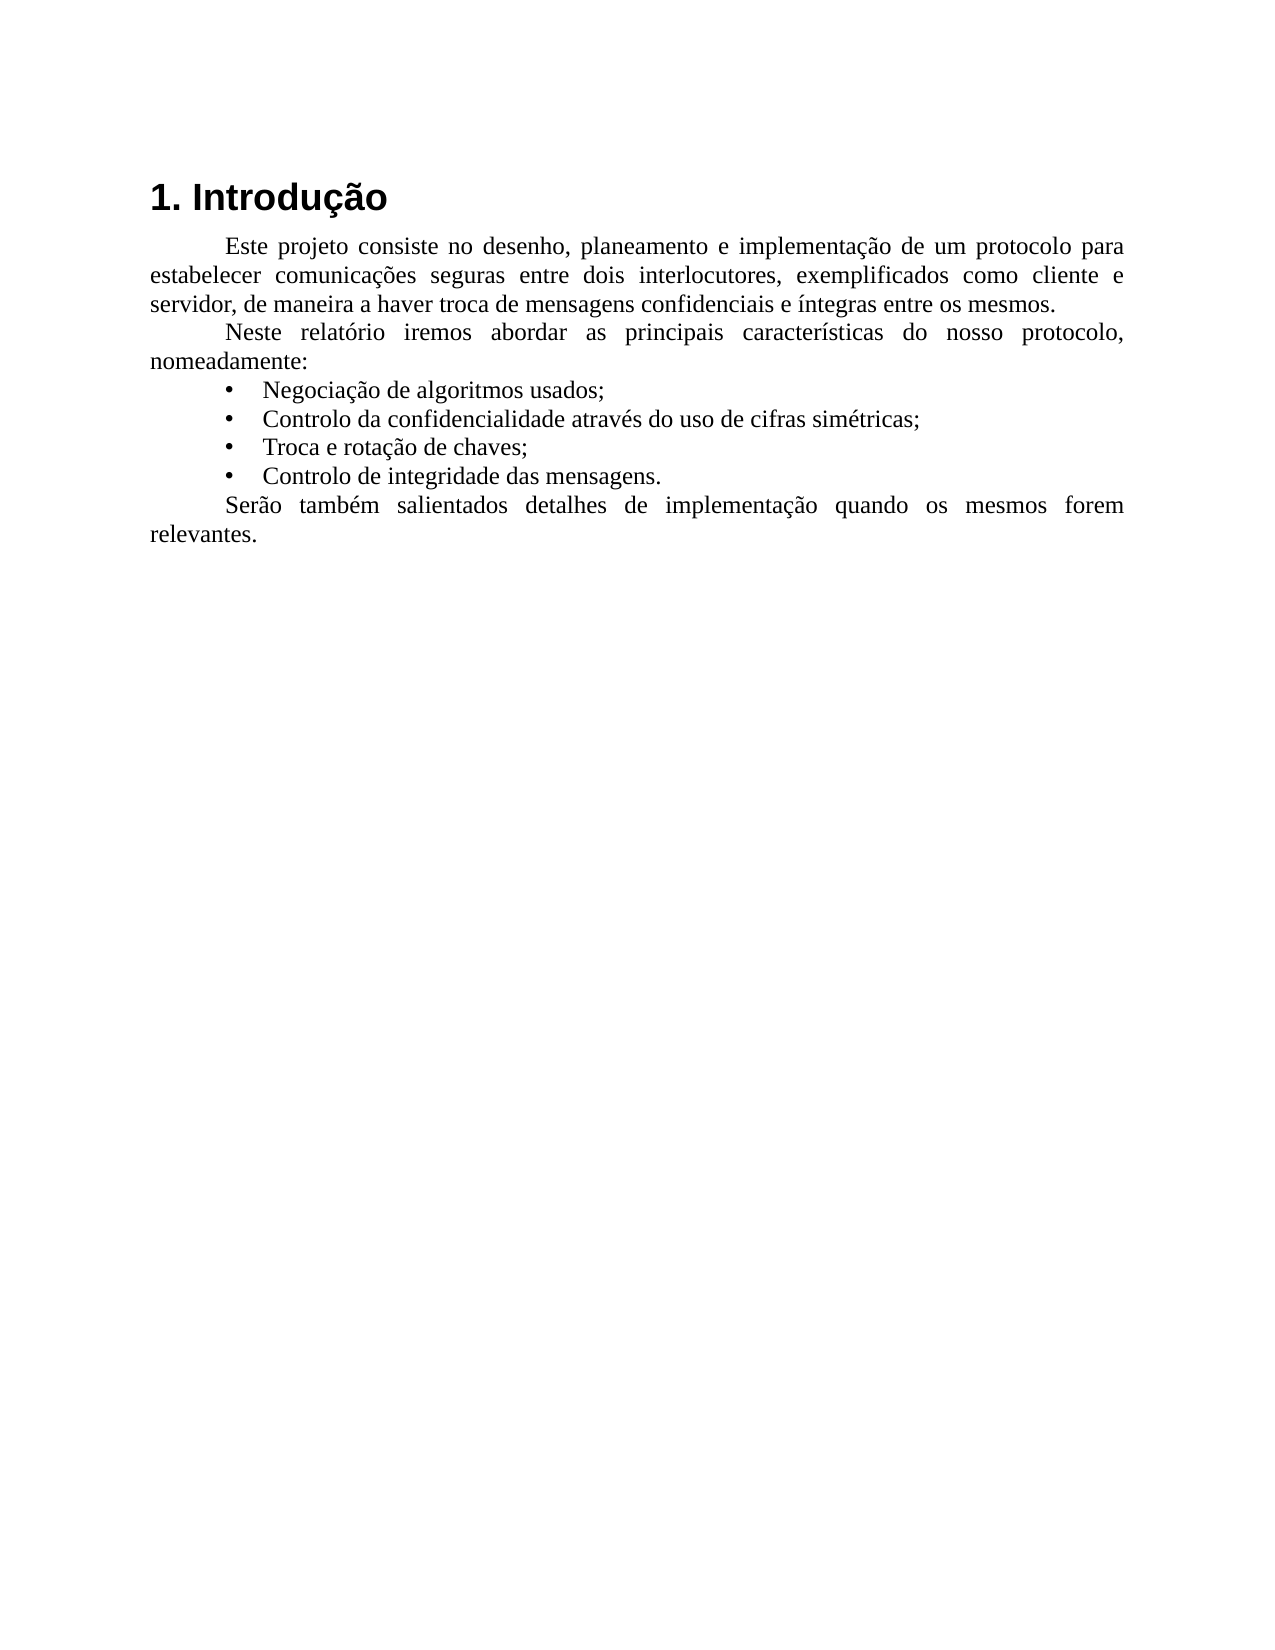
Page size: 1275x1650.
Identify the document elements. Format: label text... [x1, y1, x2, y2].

subtitle 1. Introdução [150, 175, 1125, 219]
list Controlo de integridade das mensagens. [225, 461, 1125, 490]
text Neste relatório iremos abordar as principais características do nosso protocolo, nomeadamente: [150, 317, 1125, 375]
list Troca e rotação de chaves; [225, 432, 1125, 461]
list Controlo da confidencialidade através do uso de cifras simétricas; [225, 404, 1125, 432]
list Negociação de algoritmos usados; [225, 375, 1125, 404]
text Este projeto consiste no desenho, planeamento e implementação de um protocolo para estabelecer comunicações seguras entre dois interlocutores, exemplificados como cliente e servidor, de maneira a haver troca de mensagens confidenciais e íntegras entre os mesmos. [150, 231, 1125, 317]
text Serão também salientados detalhes de implementação quando os mesmos forem relevantes. [150, 490, 1125, 547]
